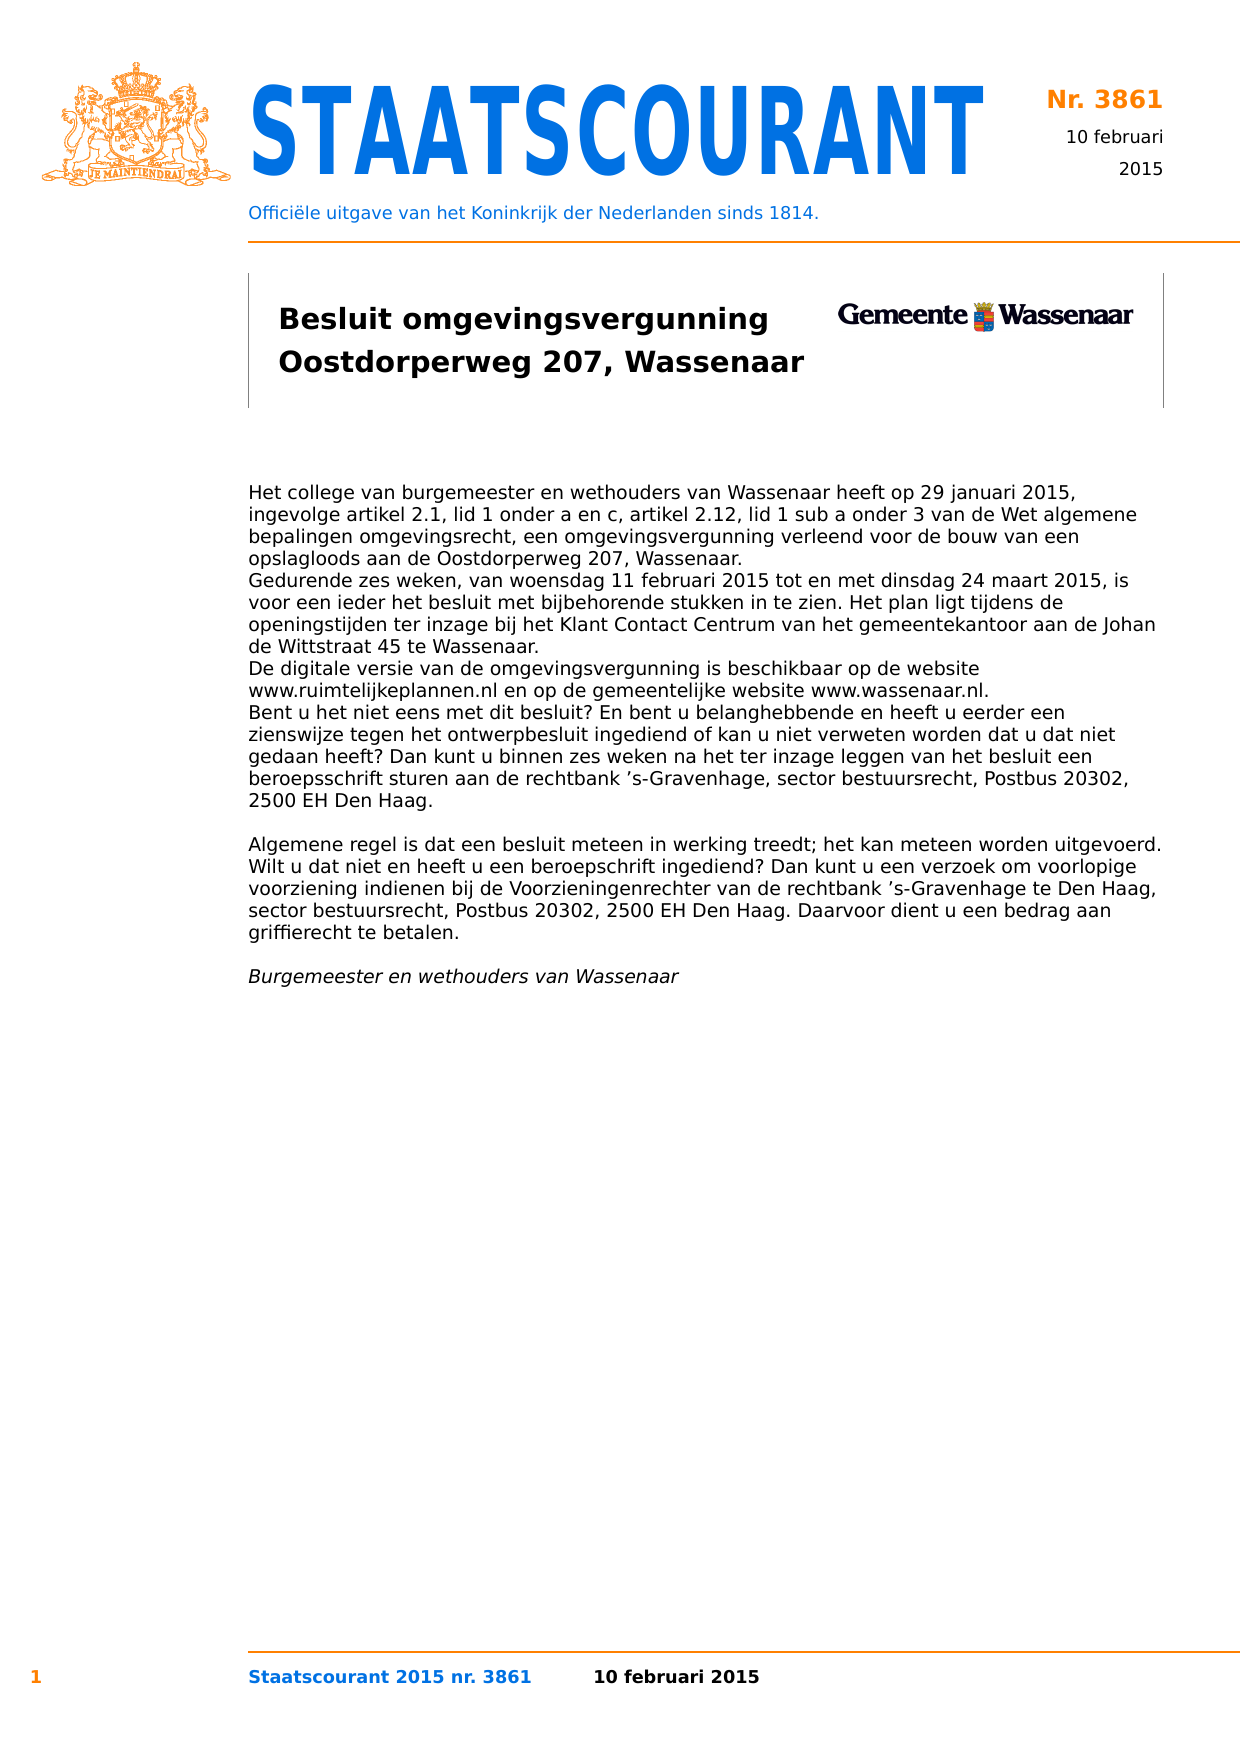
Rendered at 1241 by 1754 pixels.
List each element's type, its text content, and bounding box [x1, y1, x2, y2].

table_cell 2015 [998, 153, 1240, 203]
text Gedurende zes weken, van woensdag 11 februari 2015 tot en met dinsdag 24 maart 2015, is voor een ieder het besluit met bijbehorende stukken in te zien. Het plan ligt tijdens de openingstijden ter inzage bij het Klant Contact Centrum van het gemeentekantoor aan de Johan de Wittstraat 45 te Wassenaar. [248, 570, 1163, 658]
picture [41, 62, 231, 186]
table_cell Officiële uitgave van het Koninkrijk der Nederlanden sinds 1814. [248, 203, 1240, 241]
subtitle Besluit omgevingsvergunning Oostdorperweg 207, Wassenaar [249, 273, 1163, 408]
table_header STAATSCOURANT [248, 62, 998, 203]
text Bent u het niet eens met dit besluit? En bent u belanghebbende en heeft u eerder een zienswijze tegen het ontwerpbesluit ingediend of kan u niet verweten worden dat u dat niet gedaan heeft? Dan kunt u binnen zes weken na het ter inzage leggen van het besluit een beroepsschrift sturen aan de rechtbank ’s-Gravenhage, sector bestuursrecht, Postbus 20302, 2500 EH Den Haag. [248, 702, 1163, 812]
table_header [25, 62, 248, 241]
picture [838, 302, 1134, 332]
text Het college van burgemeester en wethouders van Wassenaar heeft op 29 januari 2015, ingevolge artikel 2.1, lid 1 onder a en c, artikel 2.12, lid 1 sub a onder 3 van de Wet algemene bepalingen omgevingsrecht, een omgevingsvergunning verleend voor de bouw van een opslagloods aan de Oostdorperweg 207, Wassenaar. [248, 482, 1163, 570]
table_cell 10 februari [998, 121, 1240, 153]
text Algemene regel is dat een besluit meteen in werking treedt; het kan meteen worden uitgevoerd. Wilt u dat niet en heeft u een beroepschrift ingediend? Dan kunt u een verzoek om voorlopige voorziening indienen bij de Voorzieningenrechter van de rechtbank ’s-Gravenhage te Den Haag, sector bestuursrecht, Postbus 20302, 2500 EH Den Haag. Daarvoor dient u een bedrag aan griffierecht te betalen. [248, 834, 1163, 944]
table_header Nr. 3861 [998, 62, 1240, 121]
text De digitale versie van de omgevingsvergunning is beschikbaar op de website www.ruimtelijkeplannen.nl en op de gemeentelijke website www.wassenaar.nl. [248, 658, 1163, 702]
text Burgemeester en wethouders van Wassenaar [248, 966, 1163, 988]
